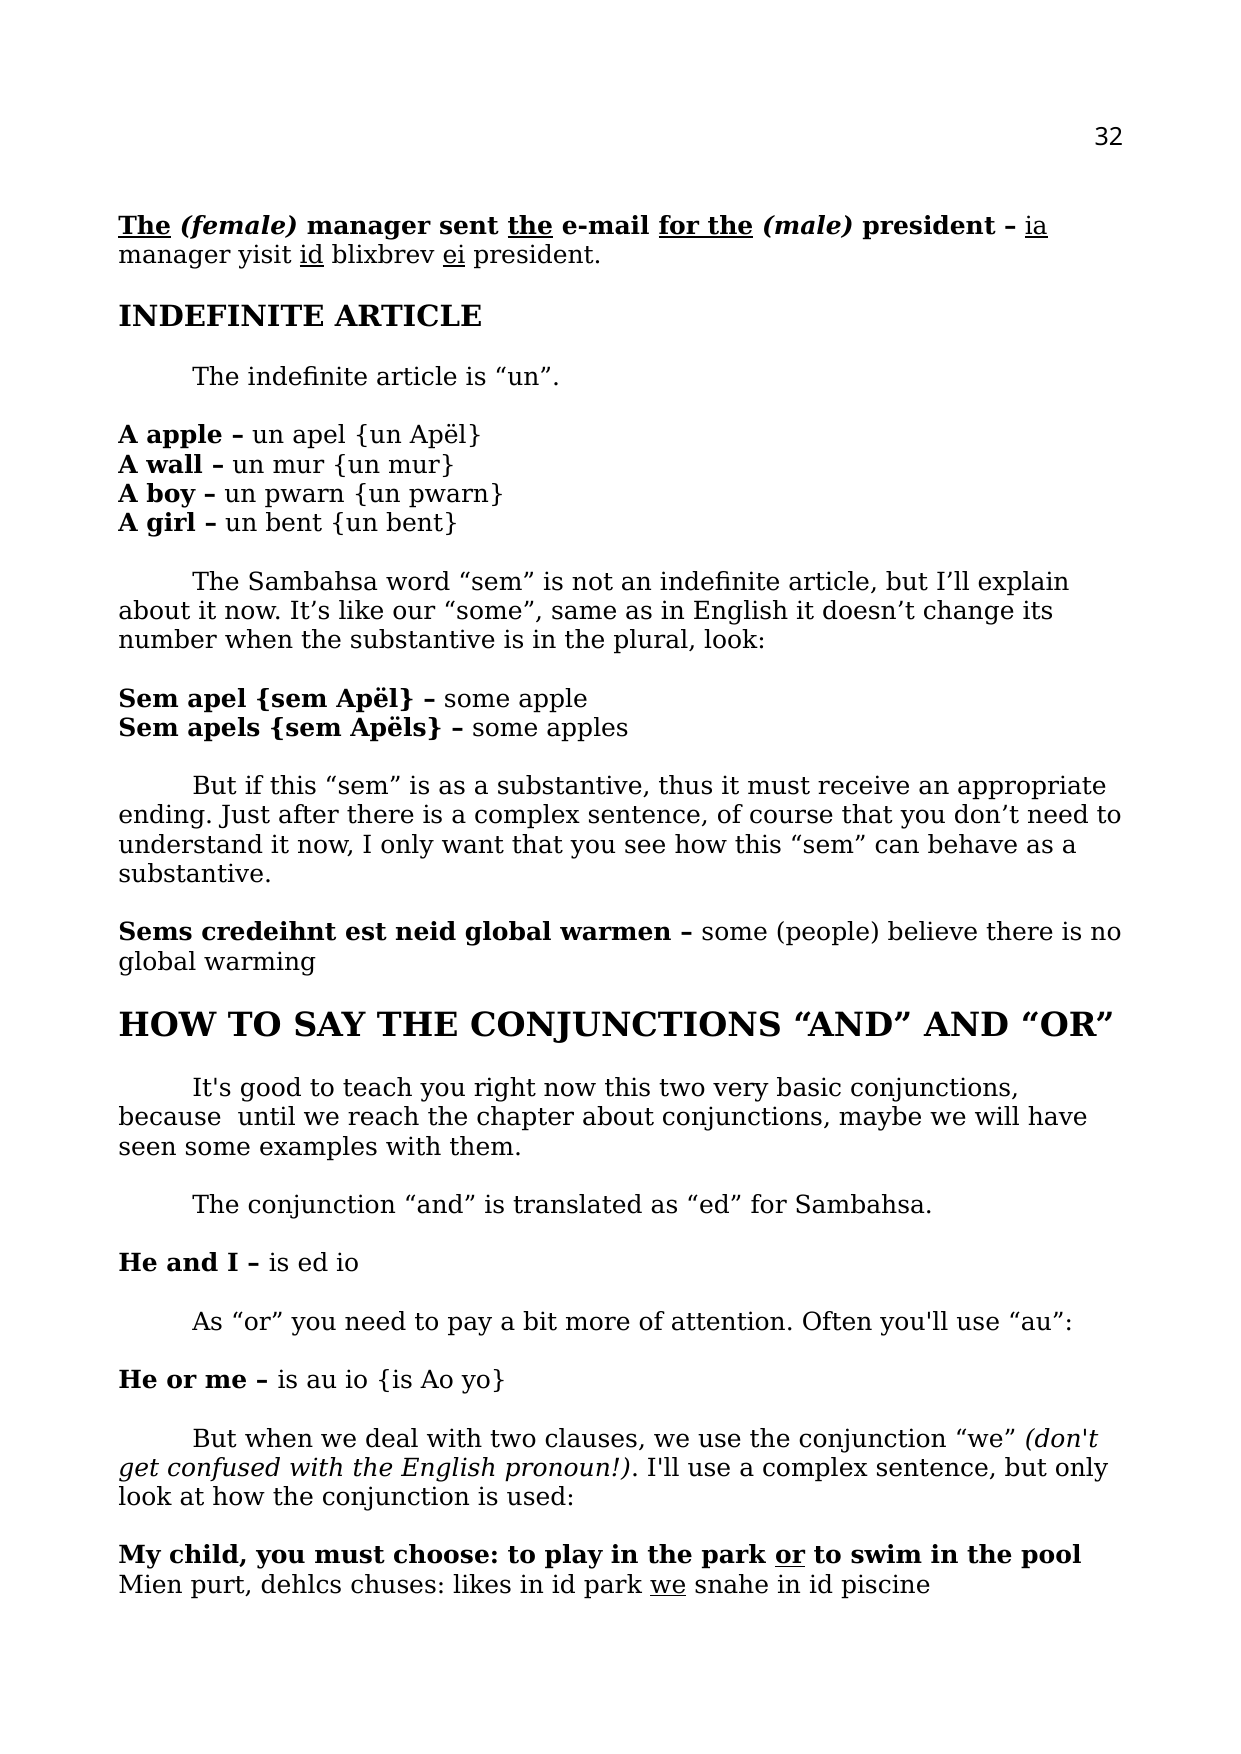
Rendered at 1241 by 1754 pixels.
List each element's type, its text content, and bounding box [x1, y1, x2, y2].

text A boy – un pwarn {un pwarn} [118, 479, 1123, 508]
text The (female) manager sent the e-mail for the (male) president – ia manager yisit id blixbrev ei president. [118, 211, 1123, 269]
subtitle HOW TO SAY THE CONJUNCTIONS “AND” AND “OR” [118, 1005, 1123, 1044]
text He and I – is ed io [118, 1248, 1123, 1278]
text Sems credeihnt est neid global warmen – some (people) believe there is no global warming [118, 917, 1123, 976]
text It's good to teach you right now this two very basic conjunctions, because until we reach the chapter about conjunctions, maybe we will have seen some examples with them. [118, 1073, 1123, 1161]
text But when we deal with two clauses, we use the conjunction “we” (don't get confused with the English pronoun!). I'll use a complex sentence, but only look at how the conjunction is used: [118, 1424, 1123, 1511]
text The Sambahsa word “sem” is not an indefinite article, but I’ll explain about it now. It’s like our “some”, same as in English it doesn’t change its number when the substantive is in the plural, look: [118, 567, 1123, 654]
text As “or” you need to pay a bit more of attention. Often you'll use “au”: [118, 1307, 1123, 1336]
text Sem apel {sem Apël} – some apple [118, 684, 1123, 713]
subtitle INDEFINITE ARTICLE [118, 298, 1123, 333]
text He or me – is au io {is Ao yo} [118, 1365, 1123, 1395]
text My child, you must choose: to play in the park or to swim in the pool [118, 1541, 1123, 1570]
text But if this “sem” is as a substantive, thus it must receive an appropriate ending. Just after there is a complex sentence, of course that you don’t need to understand it now, I only want that you see how this “sem” can behave as a substantive. [118, 772, 1123, 888]
text The indefinite article is “un”. [118, 362, 1123, 391]
text A wall – un mur {un mur} [118, 450, 1123, 479]
text Mien purt, dehlcs chuses: likes in id park we snahe in id piscine [118, 1570, 1123, 1599]
text A apple – un apel {un Apël} [118, 420, 1123, 450]
text Sem apels {sem Apëls} – some apples [118, 713, 1123, 742]
text The conjunction “and” is translated as “ed” for Sambahsa. [118, 1190, 1123, 1219]
text A girl – un bent {un bent} [118, 508, 1123, 538]
